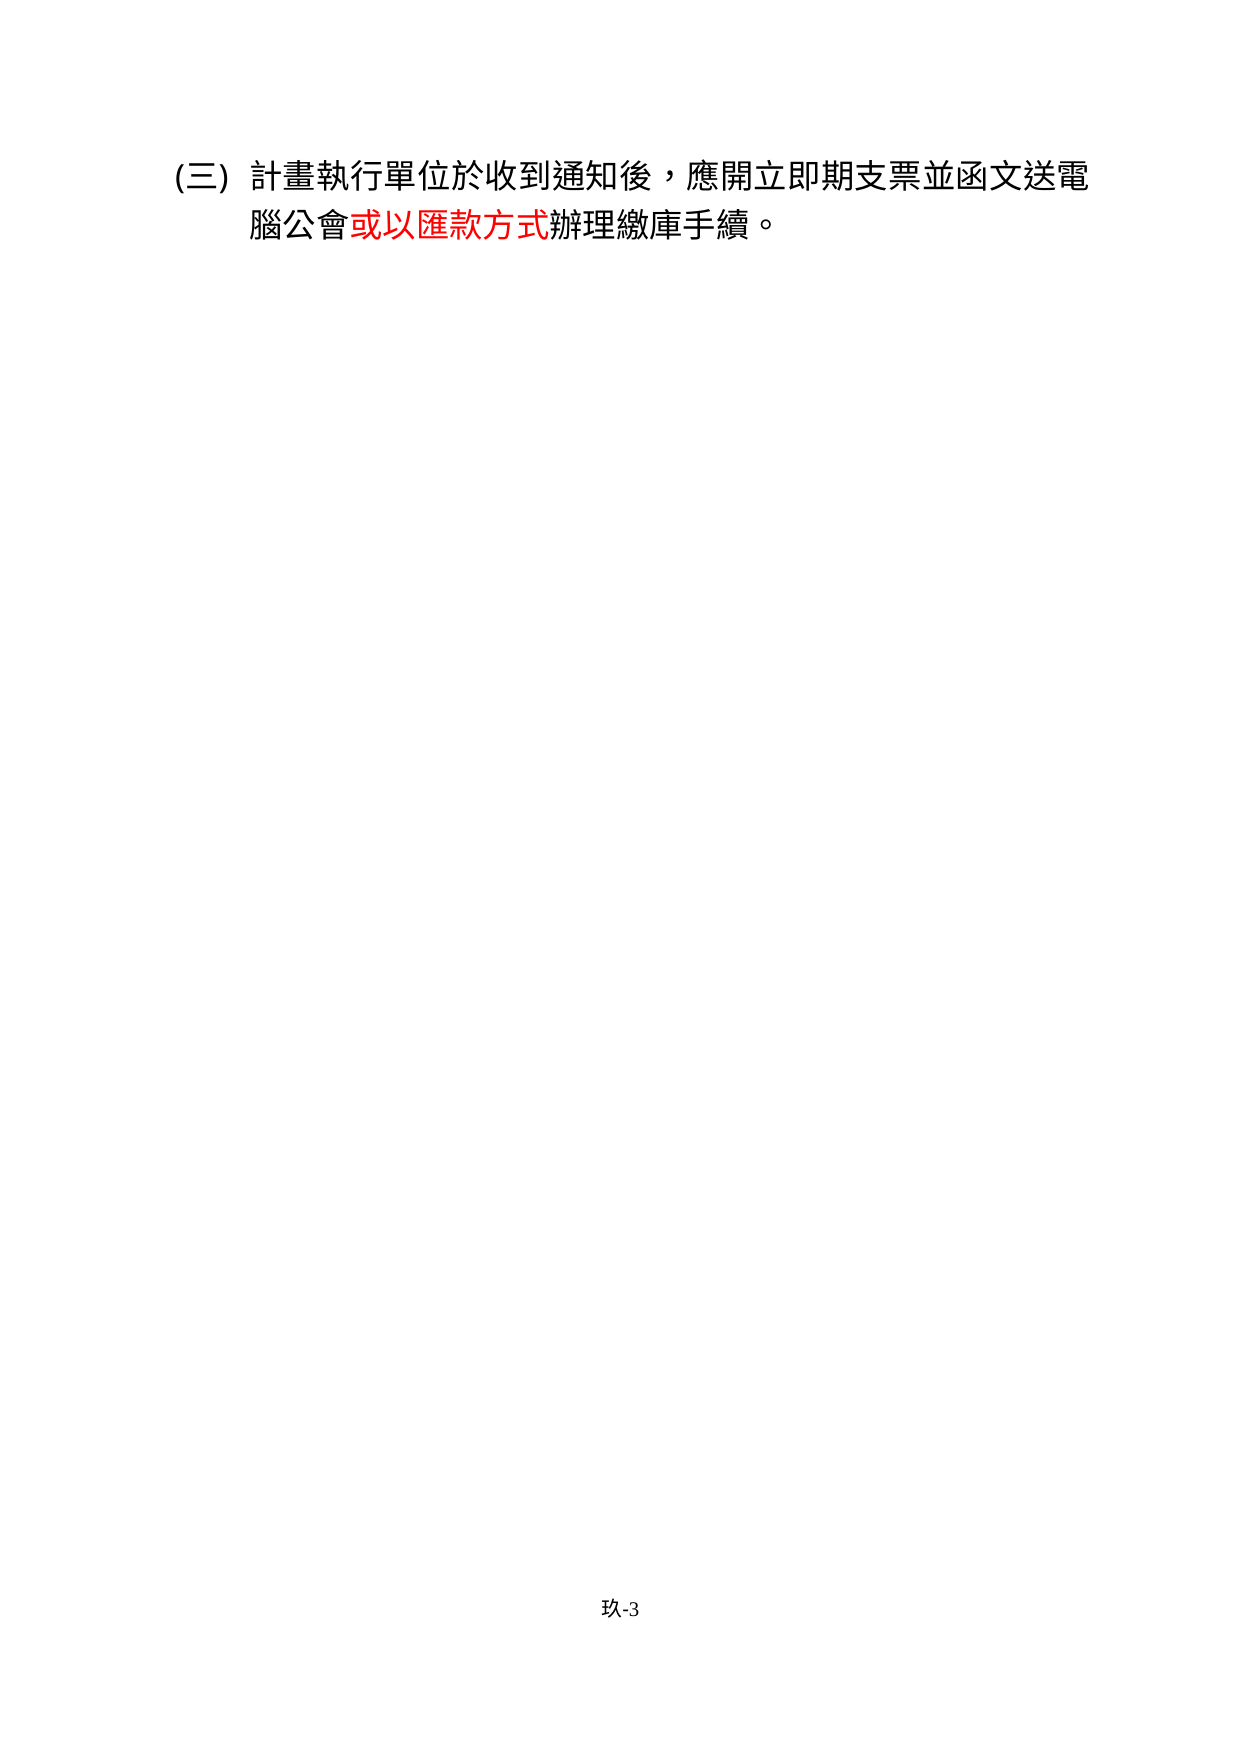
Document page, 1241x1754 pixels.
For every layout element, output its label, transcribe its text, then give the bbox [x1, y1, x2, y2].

list 計畫執行單位於收到通知後，應開立即期支票並函文送電腦公會或以匯款方式辦理繳庫手續。 [175, 150, 1090, 247]
